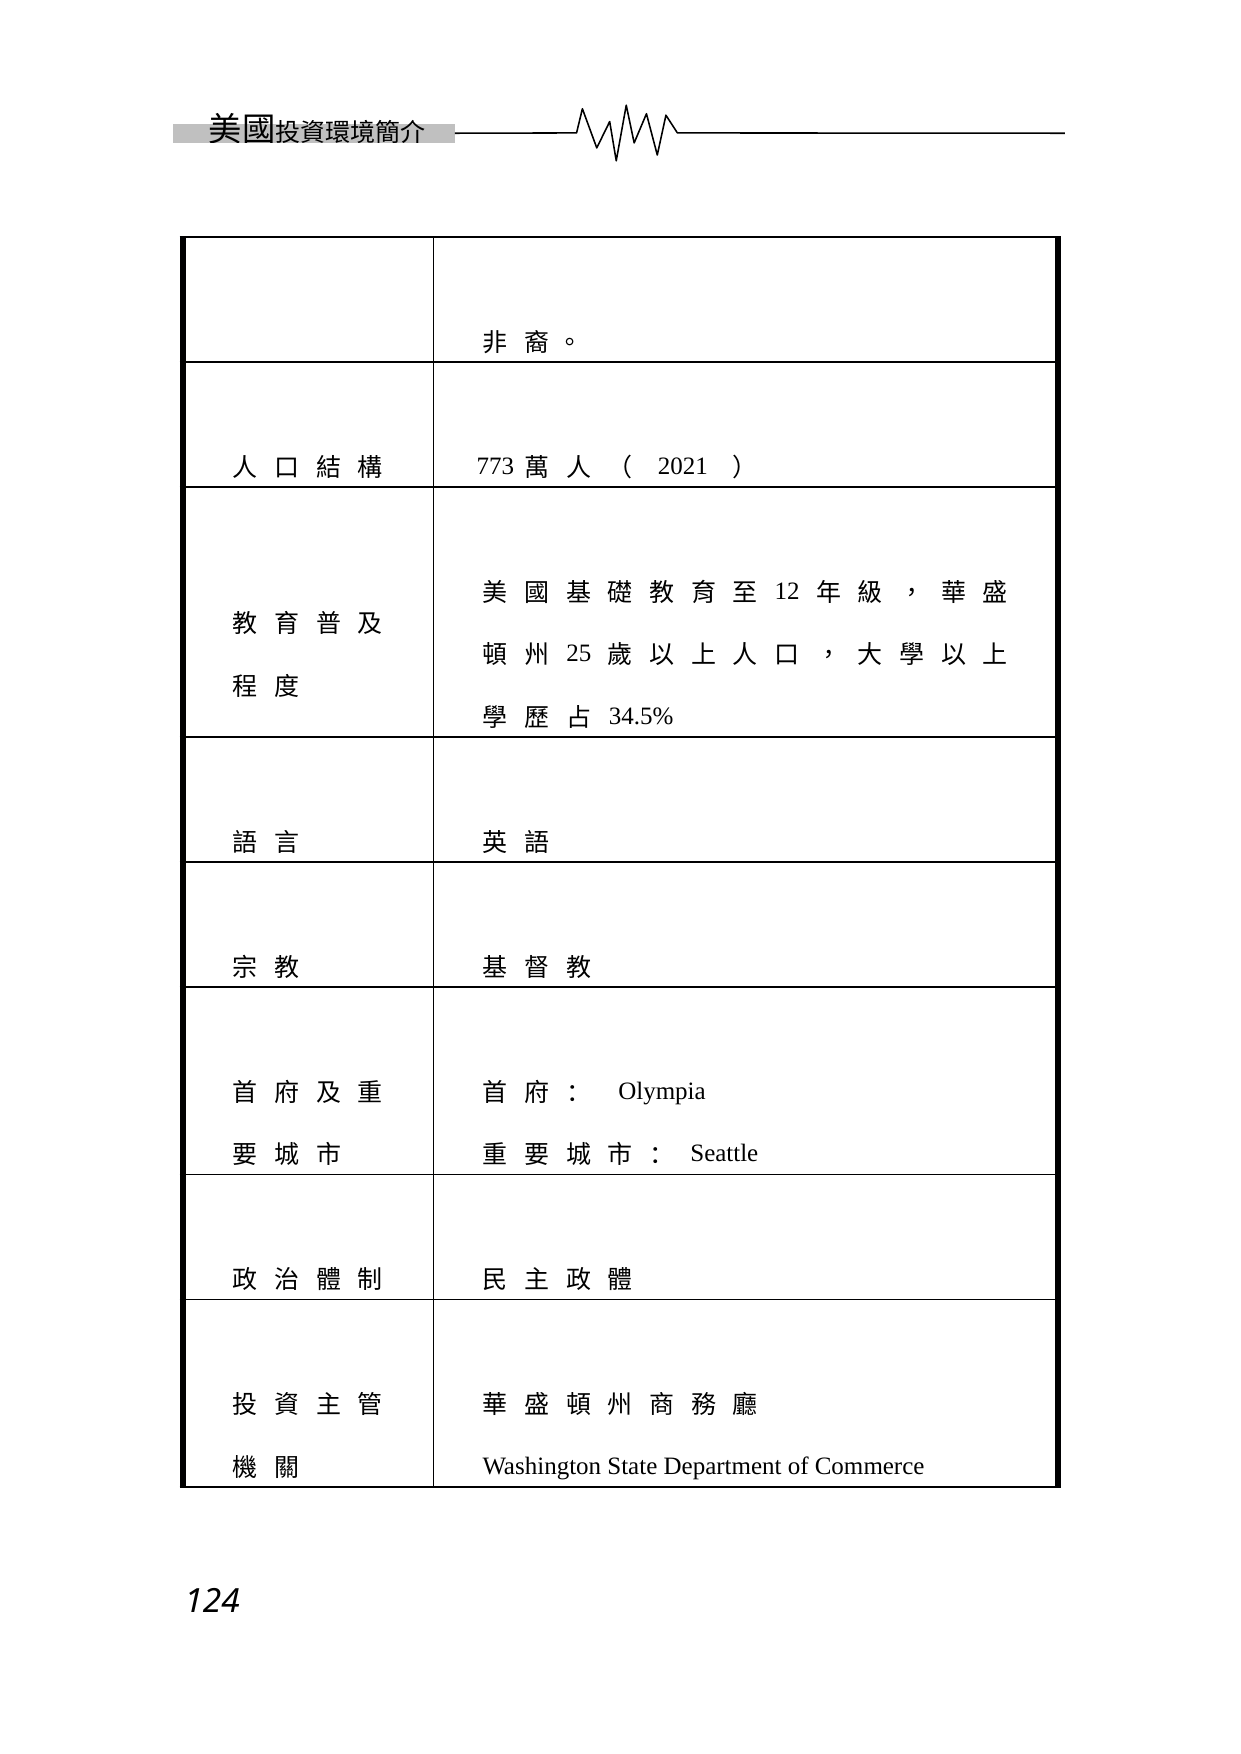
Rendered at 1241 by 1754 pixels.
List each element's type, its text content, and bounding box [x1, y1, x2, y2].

table_cell 宗教 [186, 863, 433, 986]
table_cell 民主政體 [434, 1175, 1055, 1299]
table_cell 政治體制 [186, 1175, 433, 1299]
table_cell 英語 [434, 738, 1055, 861]
table_cell 教育普及程度 [186, 488, 433, 736]
table_cell 人口結構 [186, 363, 433, 486]
table_cell 非裔。 [434, 238, 1055, 361]
table_cell [186, 238, 433, 361]
table_cell 首府：Olympia 重要城市：Seattle [434, 988, 1055, 1174]
table_cell 華盛頓州商務廳 Washington State Department of Commerce [434, 1300, 1055, 1486]
table_cell 投資主管機關 [186, 1300, 433, 1486]
table_cell 首府及重要城市 [186, 988, 433, 1174]
table_cell 基督教 [434, 863, 1055, 986]
table_cell 語言 [186, 738, 433, 861]
table_cell 773萬人（2021） [434, 363, 1055, 486]
table_cell 美國基礎教育至12年級，華盛頓州25歲以上人口，大學以上學歷占34.5% [434, 488, 1055, 736]
